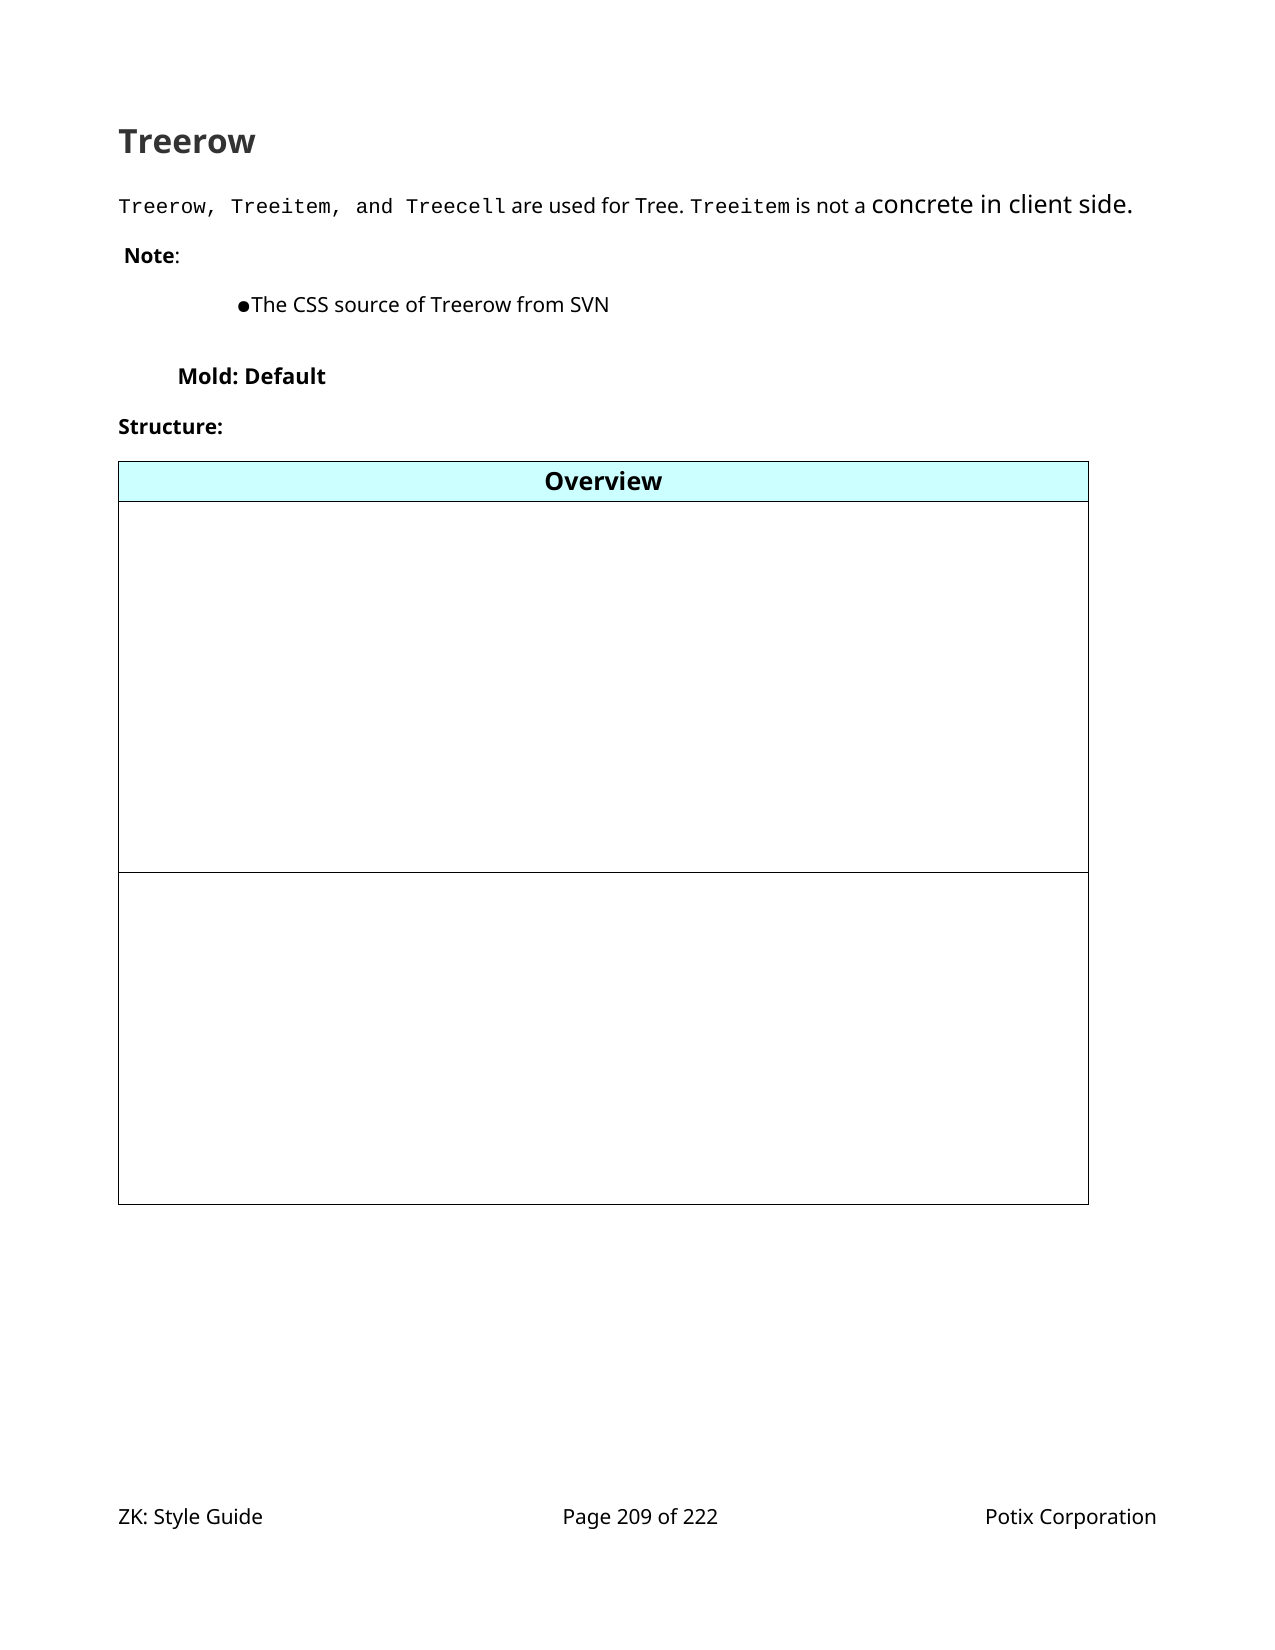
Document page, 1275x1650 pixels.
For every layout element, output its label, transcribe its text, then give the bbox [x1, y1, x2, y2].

text Treerow, Treeitem, and Treecell are used for Tree. Treeitem is not a concrete in client side. [118, 187, 1157, 221]
text Structure: [118, 412, 1157, 440]
text Note: [118, 242, 1157, 270]
table_cell [119, 873, 1088, 1204]
subtitle Treerow [118, 118, 1157, 163]
subtitle Mold: Default [177, 361, 1157, 391]
table_cell [119, 502, 1088, 872]
list The CSS source of Treerow from SVN [236, 290, 1157, 319]
table_header Overview [119, 462, 1088, 501]
